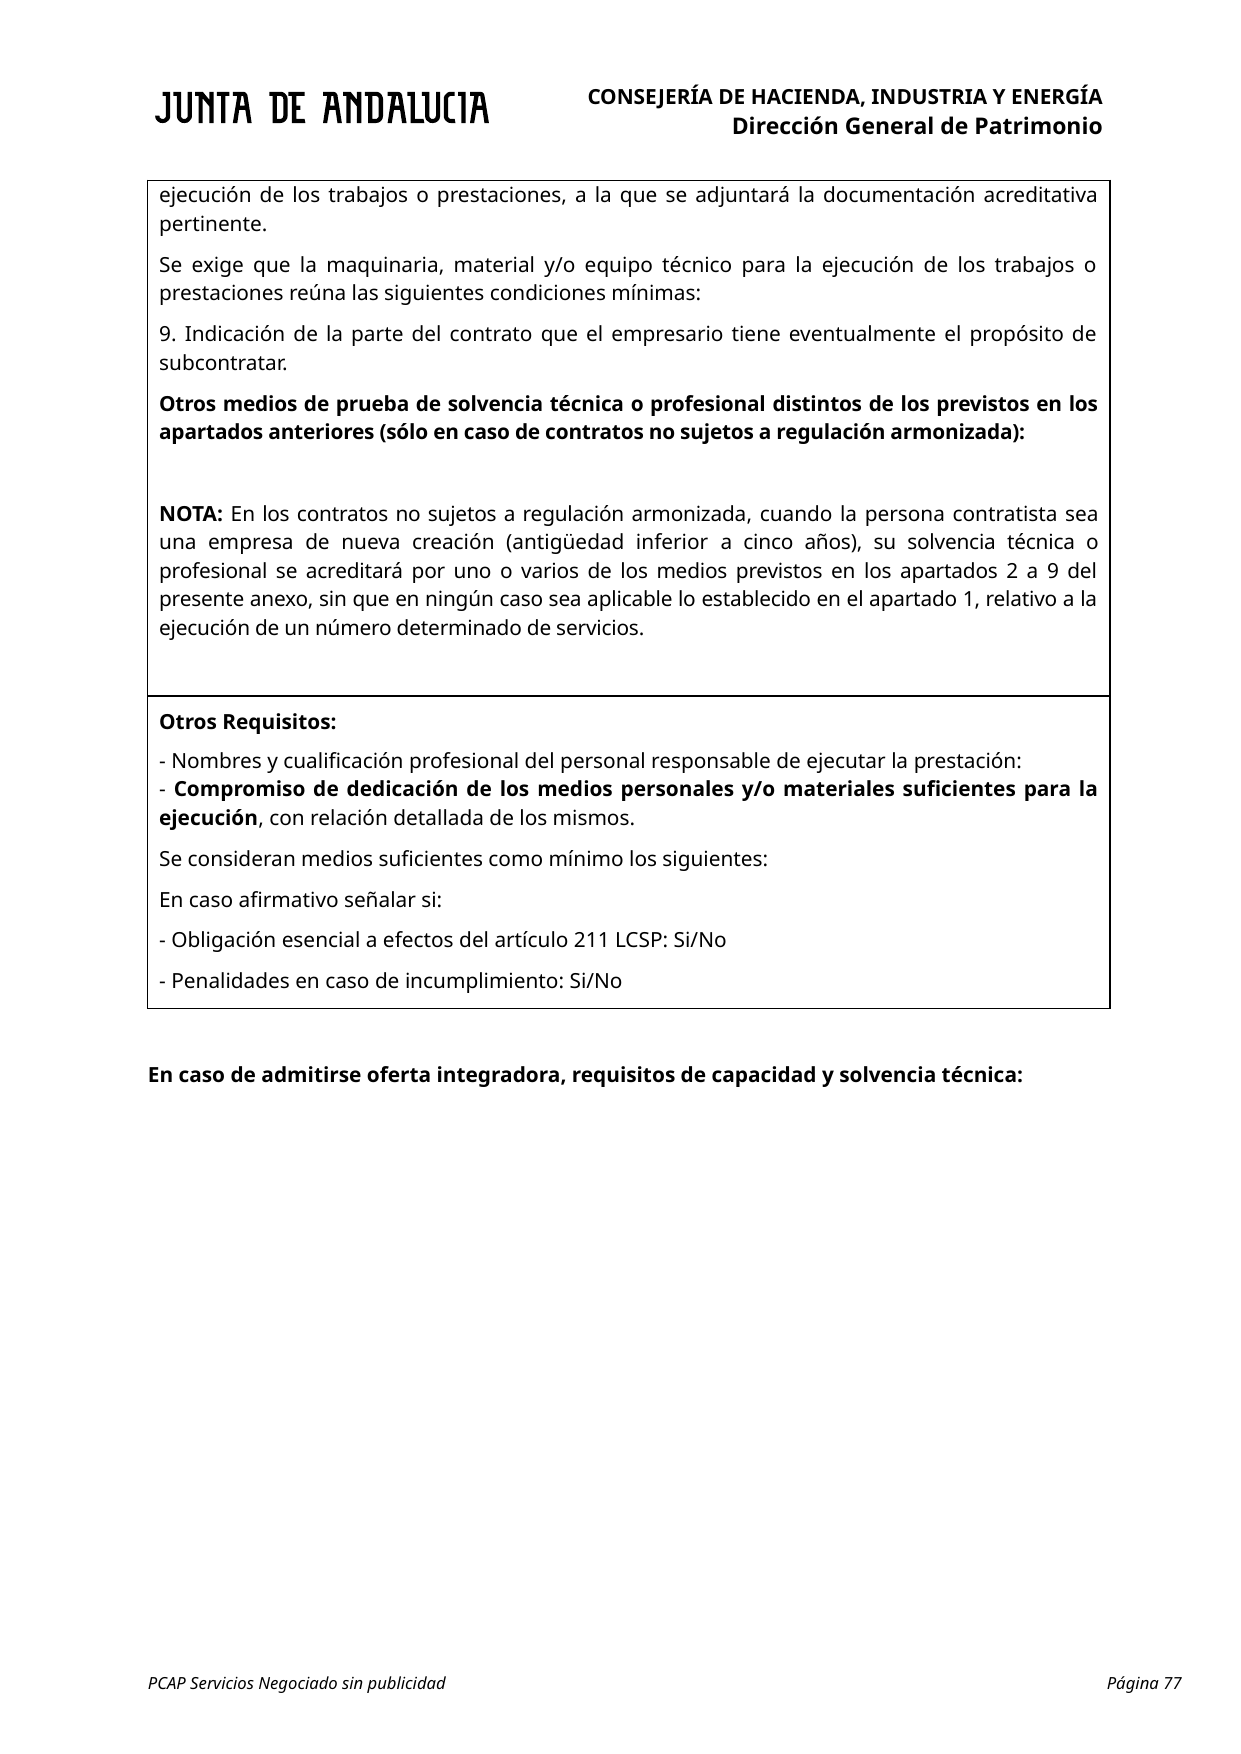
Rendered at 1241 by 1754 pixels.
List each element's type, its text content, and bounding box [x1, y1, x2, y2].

table_header Otros Requisitos: - Nombres y cualificación profesional del personal responsable de ejecutar la prestación: - Compromiso de dedicación de los medios personales y/o materiales suficientes para la ejecución, con relación detallada de los mismos. Se consideran medios suficientes como mínimo los siguientes: En caso afirmativo señalar si: - Obligación esencial a efectos del artículo 211 LCSP: Si/No - Penalidades en caso de incumplimiento: Si/No [148, 697, 1109, 1007]
text En caso de admitirse oferta integradora, requisitos de capacidad y solvencia técnica: [148, 1060, 1110, 1088]
table_cell ejecución de los trabajos o prestaciones, a la que se adjuntará la documentación acreditativa pertinente. Se exige que la maquinaria, material y/o equipo técnico para la ejecución de los trabajos o prestaciones reúna las siguientes condiciones mínimas: 9. Indicación de la parte del contrato que el empresario tiene eventualmente el propósito de subcontratar. Otros medios de prueba de solvencia técnica o profesional distintos de los previstos en los apartados anteriores (sólo en caso de contratos no sujetos a regulación armonizada): NOTA: En los contratos no sujetos a regulación armonizada, cuando la persona contratista sea una empresa de nueva creación (antigüedad inferior a cinco años), su solvencia técnica o profesional se acreditará por uno o varios de los medios previstos en los apartados 2 a 9 del presente anexo, sin que en ningún caso sea aplicable lo establecido en el apartado 1, relativo a la ejecución de un número determinado de servicios. [148, 181, 1109, 694]
